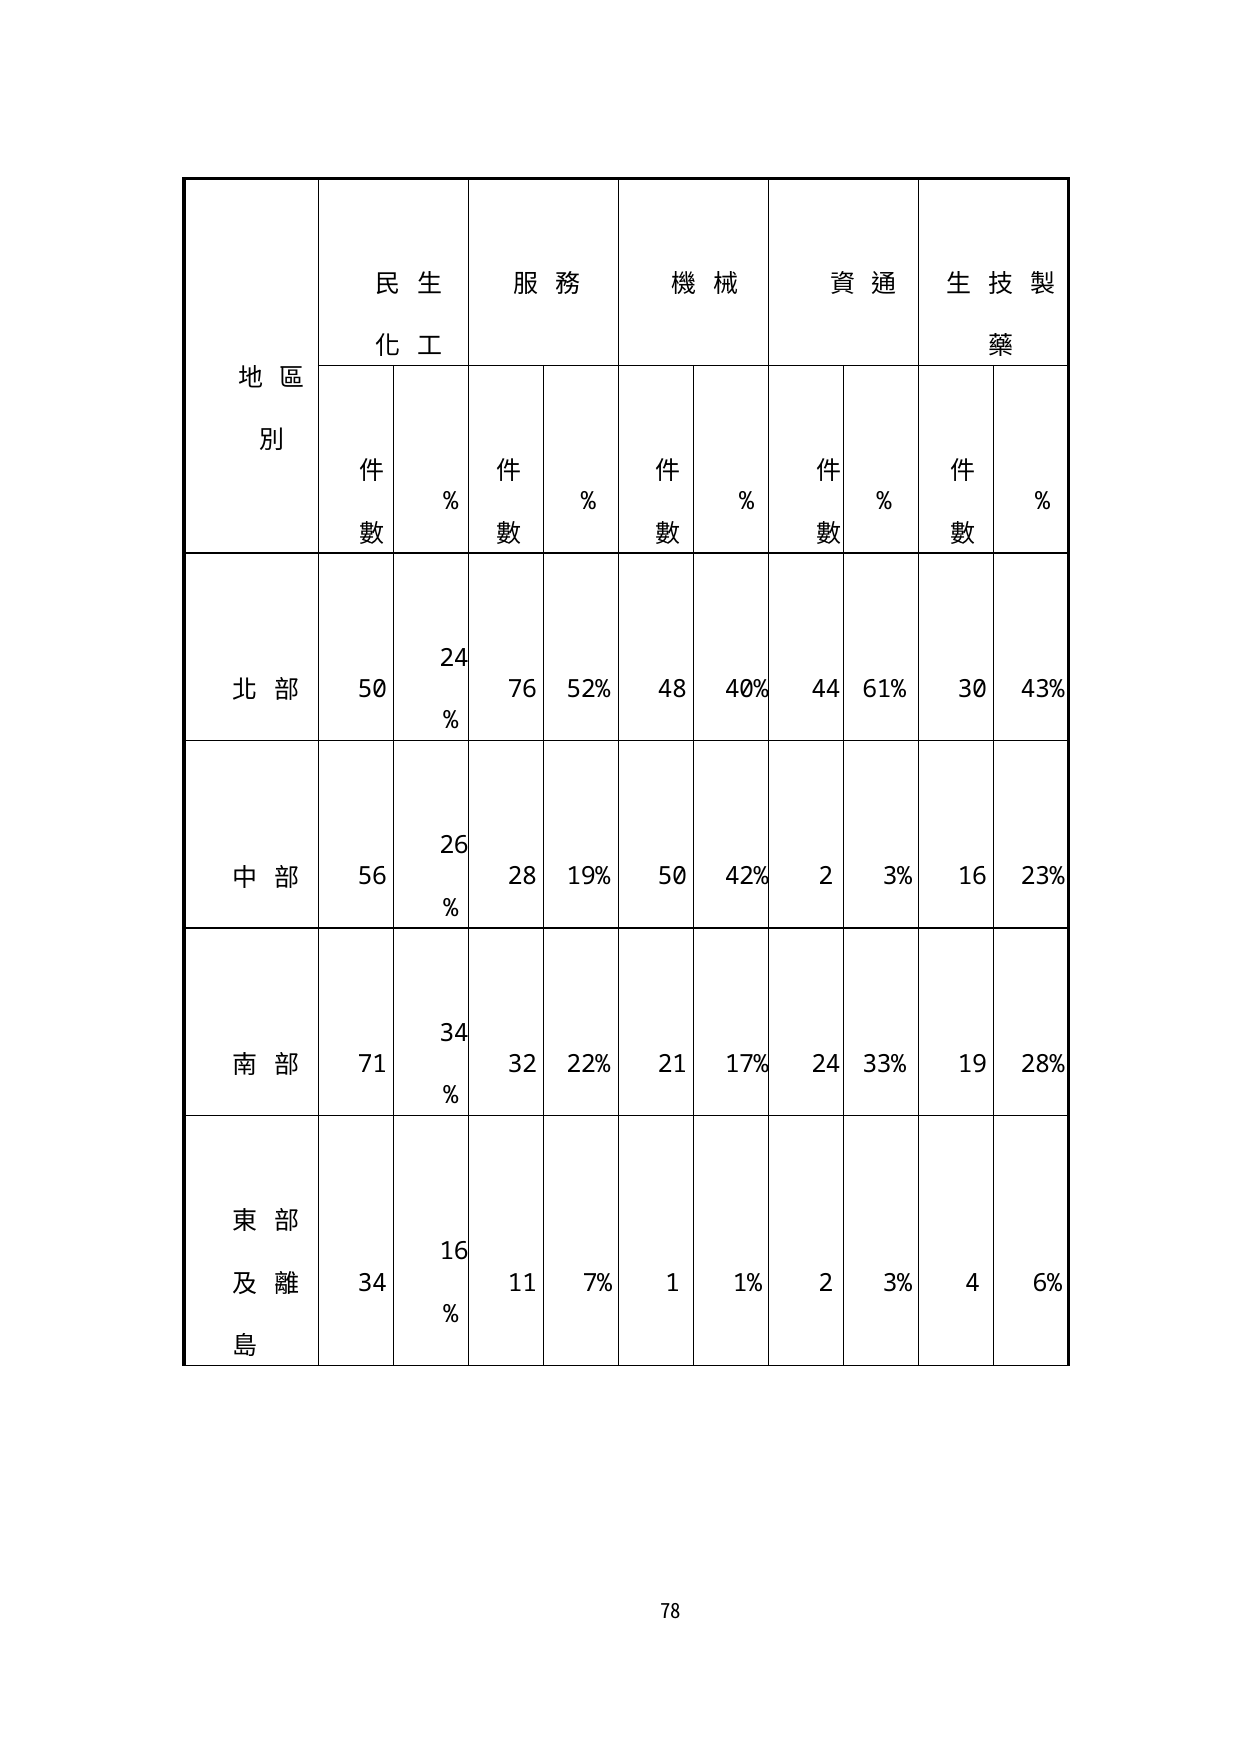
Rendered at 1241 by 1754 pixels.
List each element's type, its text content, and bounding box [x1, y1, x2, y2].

table_cell 30 [919, 554, 993, 740]
table_cell 件數 [769, 366, 843, 552]
table_cell 52% [544, 554, 618, 740]
table_header 服務 [469, 180, 618, 365]
table_header 民生化工 [319, 180, 468, 365]
table_cell 11 [469, 1116, 543, 1365]
table_header 生技製藥 [919, 180, 1067, 365]
table_cell 7% [544, 1116, 618, 1365]
table_cell % [394, 366, 468, 552]
table_cell 1% [694, 1116, 768, 1365]
table_cell 32 [469, 929, 543, 1115]
table_cell 東部及離島 [186, 1116, 318, 1365]
table_cell 2 [769, 741, 843, 927]
table_cell 3% [844, 1116, 918, 1365]
table_header 地區別 [186, 180, 318, 552]
table_cell 34% [394, 929, 468, 1115]
table_cell 61% [844, 554, 918, 740]
table_header 機械 [619, 180, 768, 365]
table_cell 34 [319, 1116, 393, 1365]
table_cell 42% [694, 741, 768, 927]
table_cell 19% [544, 741, 618, 927]
table_cell 1 [619, 1116, 693, 1365]
table_cell 28 [469, 741, 543, 927]
table_cell 50 [319, 554, 393, 740]
table_cell 24 [769, 929, 843, 1115]
table_cell 4 [919, 1116, 993, 1365]
table_cell 北部 [186, 554, 318, 740]
table_cell 2 [769, 1116, 843, 1365]
table_cell 21 [619, 929, 693, 1115]
table_cell 56 [319, 741, 393, 927]
table_cell 件數 [919, 366, 993, 552]
table_cell 19 [919, 929, 993, 1115]
table_cell 26% [394, 741, 468, 927]
table_cell 南部 [186, 929, 318, 1115]
table_cell 6% [994, 1116, 1067, 1365]
table_cell 48 [619, 554, 693, 740]
table_cell 24% [394, 554, 468, 740]
table_cell 76 [469, 554, 543, 740]
table_cell 件數 [319, 366, 393, 552]
table_cell 28% [994, 929, 1067, 1115]
table_cell 33% [844, 929, 918, 1115]
table_cell 件數 [619, 366, 693, 552]
table_cell 16% [394, 1116, 468, 1365]
table_cell 23% [994, 741, 1067, 927]
table_cell 17% [694, 929, 768, 1115]
table_cell 40% [694, 554, 768, 740]
table_cell 22% [544, 929, 618, 1115]
table_cell % [694, 366, 768, 552]
table_cell % [544, 366, 618, 552]
table_cell 3% [844, 741, 918, 927]
table_cell 44 [769, 554, 843, 740]
table_cell 16 [919, 741, 993, 927]
table_header 資通 [769, 180, 918, 365]
table_cell % [844, 366, 918, 552]
table_cell 50 [619, 741, 693, 927]
table_cell 43% [994, 554, 1067, 740]
table_cell 71 [319, 929, 393, 1115]
table_cell 中部 [186, 741, 318, 927]
table_cell 件數 [469, 366, 543, 552]
table_cell % [994, 366, 1067, 552]
